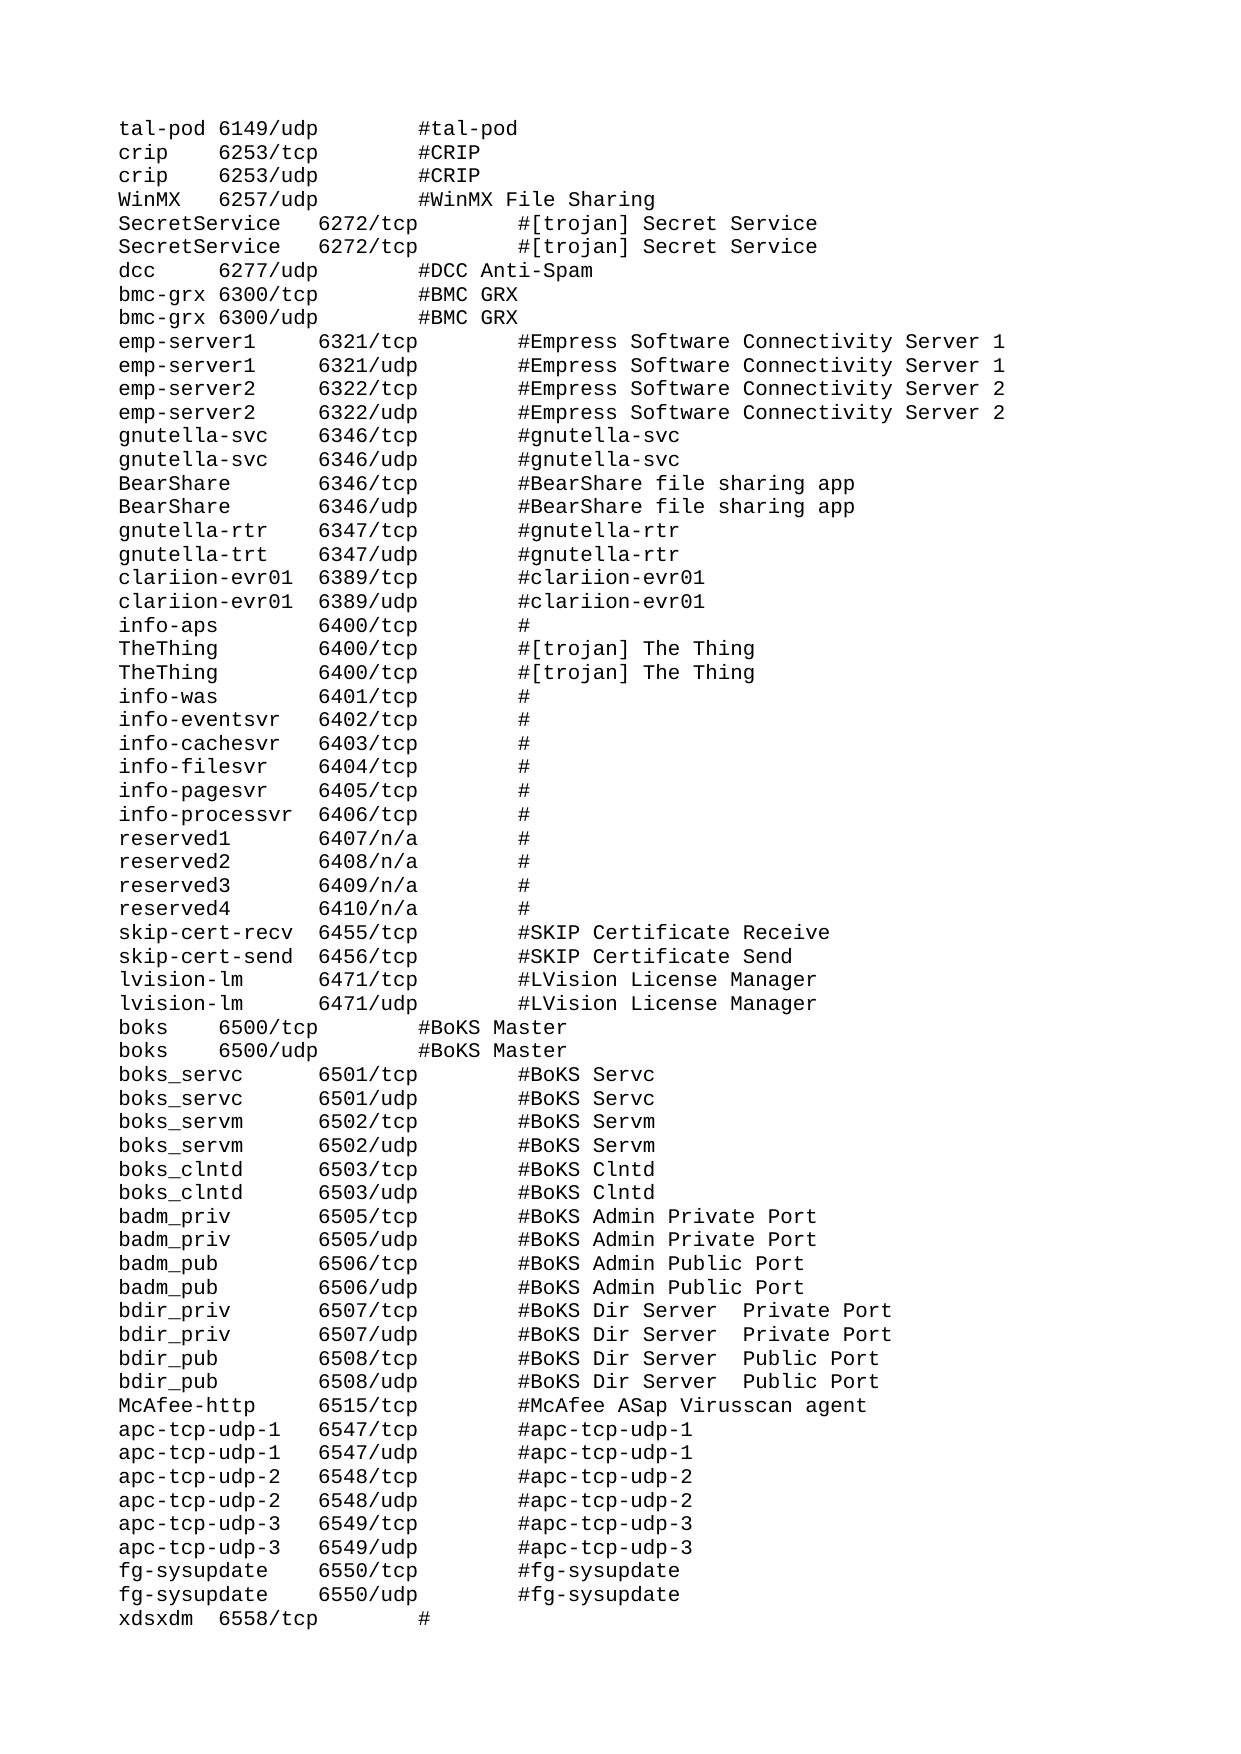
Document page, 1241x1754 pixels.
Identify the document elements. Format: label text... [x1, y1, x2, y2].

text info-was 6401/tcp # [118, 686, 1122, 709]
text gnutella-svc 6346/udp #gnutella-svc [118, 449, 1122, 473]
text boks 6500/tcp #BoKS Master [118, 1017, 1122, 1040]
text bmc-grx 6300/tcp #BMC GRX [118, 284, 1122, 307]
text boks_servm 6502/udp #BoKS Servm [118, 1135, 1122, 1158]
text reserved3 6409/n/a # [118, 875, 1122, 898]
text reserved4 6410/n/a # [118, 898, 1122, 922]
text apc-tcp-udp-2 6548/tcp #apc-tcp-udp-2 [118, 1466, 1122, 1489]
text lvision-lm 6471/tcp #LVision License Manager [118, 969, 1122, 993]
text McAfee-http 6515/tcp #McAfee ASap Virusscan agent [118, 1395, 1122, 1419]
text badm_pub 6506/tcp #BoKS Admin Public Port [118, 1253, 1122, 1277]
text bdir_pub 6508/tcp #BoKS Dir Server Public Port [118, 1348, 1122, 1371]
text boks_clntd 6503/tcp #BoKS Clntd [118, 1158, 1122, 1182]
text BearShare 6346/tcp #BearShare file sharing app [118, 473, 1122, 496]
text clariion-evr01 6389/udp #clariion-evr01 [118, 591, 1122, 615]
text tal-pod 6149/udp #tal-pod [118, 118, 1122, 142]
text bdir_pub 6508/udp #BoKS Dir Server Public Port [118, 1371, 1122, 1395]
text badm_pub 6506/udp #BoKS Admin Public Port [118, 1277, 1122, 1300]
text apc-tcp-udp-2 6548/udp #apc-tcp-udp-2 [118, 1489, 1122, 1513]
text badm_priv 6505/tcp #BoKS Admin Private Port [118, 1206, 1122, 1229]
text crip 6253/udp #CRIP [118, 165, 1122, 189]
text fg-sysupdate 6550/udp #fg-sysupdate [118, 1584, 1122, 1608]
text reserved2 6408/n/a # [118, 851, 1122, 875]
text emp-server1 6321/udp #Empress Software Connectivity Server 1 [118, 354, 1122, 378]
text info-processvr 6406/tcp # [118, 804, 1122, 827]
text WinMX 6257/udp #WinMX File Sharing [118, 189, 1122, 213]
text SecretService 6272/tcp #[trojan] Secret Service [118, 236, 1122, 260]
text info-pagesvr 6405/tcp # [118, 780, 1122, 804]
text reserved1 6407/n/a # [118, 827, 1122, 851]
text dcc 6277/udp #DCC Anti-Spam [118, 260, 1122, 284]
text bmc-grx 6300/udp #BMC GRX [118, 307, 1122, 331]
text info-cachesvr 6403/tcp # [118, 733, 1122, 757]
text bdir_priv 6507/udp #BoKS Dir Server Private Port [118, 1324, 1122, 1348]
text boks_servc 6501/tcp #BoKS Servc [118, 1064, 1122, 1088]
text skip-cert-recv 6455/tcp #SKIP Certificate Receive [118, 922, 1122, 946]
text apc-tcp-udp-1 6547/tcp #apc-tcp-udp-1 [118, 1419, 1122, 1442]
text apc-tcp-udp-3 6549/tcp #apc-tcp-udp-3 [118, 1513, 1122, 1537]
text boks_servc 6501/udp #BoKS Servc [118, 1088, 1122, 1111]
text emp-server1 6321/tcp #Empress Software Connectivity Server 1 [118, 331, 1122, 354]
text gnutella-rtr 6347/tcp #gnutella-rtr [118, 520, 1122, 544]
text gnutella-trt 6347/udp #gnutella-rtr [118, 544, 1122, 567]
text skip-cert-send 6456/tcp #SKIP Certificate Send [118, 946, 1122, 969]
text TheThing 6400/tcp #[trojan] The Thing [118, 638, 1122, 662]
text gnutella-svc 6346/tcp #gnutella-svc [118, 426, 1122, 449]
text badm_priv 6505/udp #BoKS Admin Private Port [118, 1229, 1122, 1253]
text boks_clntd 6503/udp #BoKS Clntd [118, 1182, 1122, 1206]
text apc-tcp-udp-3 6549/udp #apc-tcp-udp-3 [118, 1537, 1122, 1561]
text info-eventsvr 6402/tcp # [118, 709, 1122, 733]
text crip 6253/tcp #CRIP [118, 142, 1122, 165]
text fg-sysupdate 6550/tcp #fg-sysupdate [118, 1561, 1122, 1584]
text clariion-evr01 6389/tcp #clariion-evr01 [118, 567, 1122, 591]
text info-filesvr 6404/tcp # [118, 757, 1122, 780]
text apc-tcp-udp-1 6547/udp #apc-tcp-udp-1 [118, 1442, 1122, 1466]
text BearShare 6346/udp #BearShare file sharing app [118, 496, 1122, 520]
text SecretService 6272/tcp #[trojan] Secret Service [118, 213, 1122, 236]
text boks_servm 6502/tcp #BoKS Servm [118, 1111, 1122, 1135]
text emp-server2 6322/tcp #Empress Software Connectivity Server 2 [118, 378, 1122, 402]
text boks 6500/udp #BoKS Master [118, 1040, 1122, 1064]
text lvision-lm 6471/udp #LVision License Manager [118, 993, 1122, 1017]
text TheThing 6400/tcp #[trojan] The Thing [118, 662, 1122, 686]
text emp-server2 6322/udp #Empress Software Connectivity Server 2 [118, 402, 1122, 426]
text info-aps 6400/tcp # [118, 615, 1122, 638]
text bdir_priv 6507/tcp #BoKS Dir Server Private Port [118, 1300, 1122, 1324]
text xdsxdm 6558/tcp # [118, 1608, 1122, 1631]
